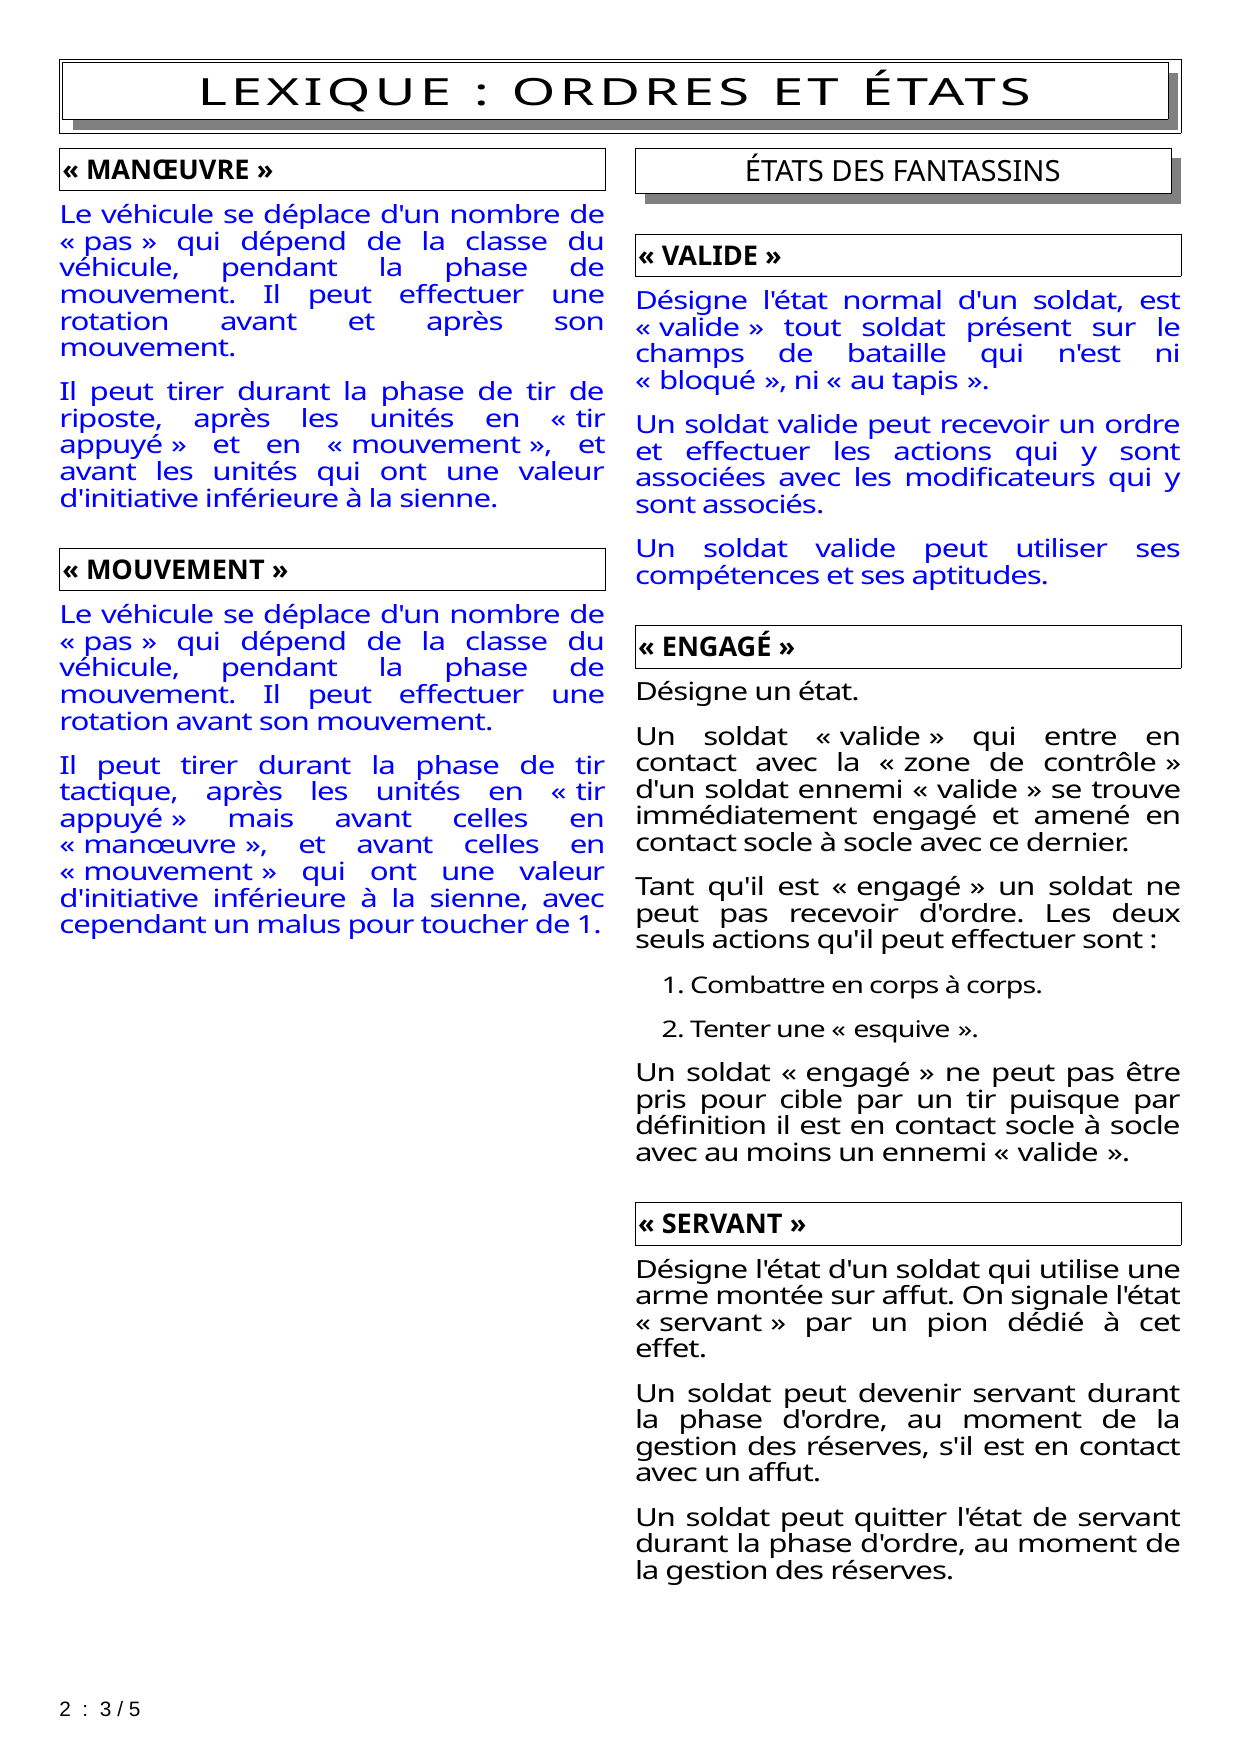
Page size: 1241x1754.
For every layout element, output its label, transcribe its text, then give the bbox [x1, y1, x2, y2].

text Désigne un état. [635, 679, 1181, 706]
title « Servant » [636, 1203, 1181, 1245]
text Un soldat peut devenir servant durant la phase d'ordre, au moment de la gestion des réserves, s'il est en contact avec un affut. [635, 1381, 1181, 1487]
text Le véhicule se déplace d'un nombre de « pas » qui dépend de la classe du véhicule, pendant la phase de mouvement. Il peut effectuer une rotation avant et après son mouvement. [59, 202, 605, 362]
text 1. Combattre en corps à corps. [635, 972, 1181, 998]
text 2. Tenter une « esquive ». [635, 1016, 1181, 1043]
text Un soldat valide peut utiliser ses compétences et ses aptitudes. [635, 536, 1181, 589]
title « Engagé » [636, 626, 1181, 668]
text Un soldat « valide » qui entre en contact avec la « zone de contrôle » d'un soldat ennemi « valide » se trouve immédiatement engagé et amené en contact socle à socle avec ce dernier. [635, 724, 1181, 857]
text Un soldat peut quitter l'état de servant durant la phase d'ordre, au moment de la gestion des réserves. [635, 1505, 1181, 1584]
text Un soldat « engagé » ne peut pas être pris pour cible par un tir puisque par définition il est en contact socle à socle avec au moins un ennemi « valide ». [635, 1060, 1181, 1167]
title « Mouvement » [60, 549, 605, 590]
text Le véhicule se déplace d'un nombre de « pas » qui dépend de la classe du véhicule, pendant la phase de mouvement. Il peut effectuer une rotation avant son mouvement. [59, 602, 605, 735]
text Il peut tirer durant la phase de tir tactique, après les unités en « tir appuyé » mais avant celles en « manœuvre », et avant celles en « mouvement » qui ont une valeur d'initiative inférieure à la sienne, avec cependant un malus pour toucher de 1. [59, 753, 605, 939]
text Désigne l'état d'un soldat qui utilise une arme montée sur affut. On signale l'état « servant » par un pion dédié à cet effet. [635, 1257, 1181, 1363]
text Désigne l'état normal d'un soldat, est « valide » tout soldat présent sur le champs de bataille qui n'est ni « bloqué », ni « au tapis ». [635, 288, 1181, 394]
title États des fantassins [636, 149, 1171, 193]
title « manœuvre » [60, 149, 605, 190]
text Tant qu'il est « engagé » un soldat ne peut pas recevoir d'ordre. Les deux seuls actions qu'il peut effectuer sont : [635, 874, 1181, 954]
title « Valide » [636, 235, 1181, 276]
text Un soldat valide peut recevoir un ordre et effectuer les actions qui y sont associées avec les modificateurs qui y sont associés. [635, 412, 1181, 518]
text Il peut tirer durant la phase de tir de riposte, après les unités en « tir appuyé » et en « mouvement », et avant les unités qui ont une valeur d'initiative inférieure à la sienne. [59, 379, 605, 512]
